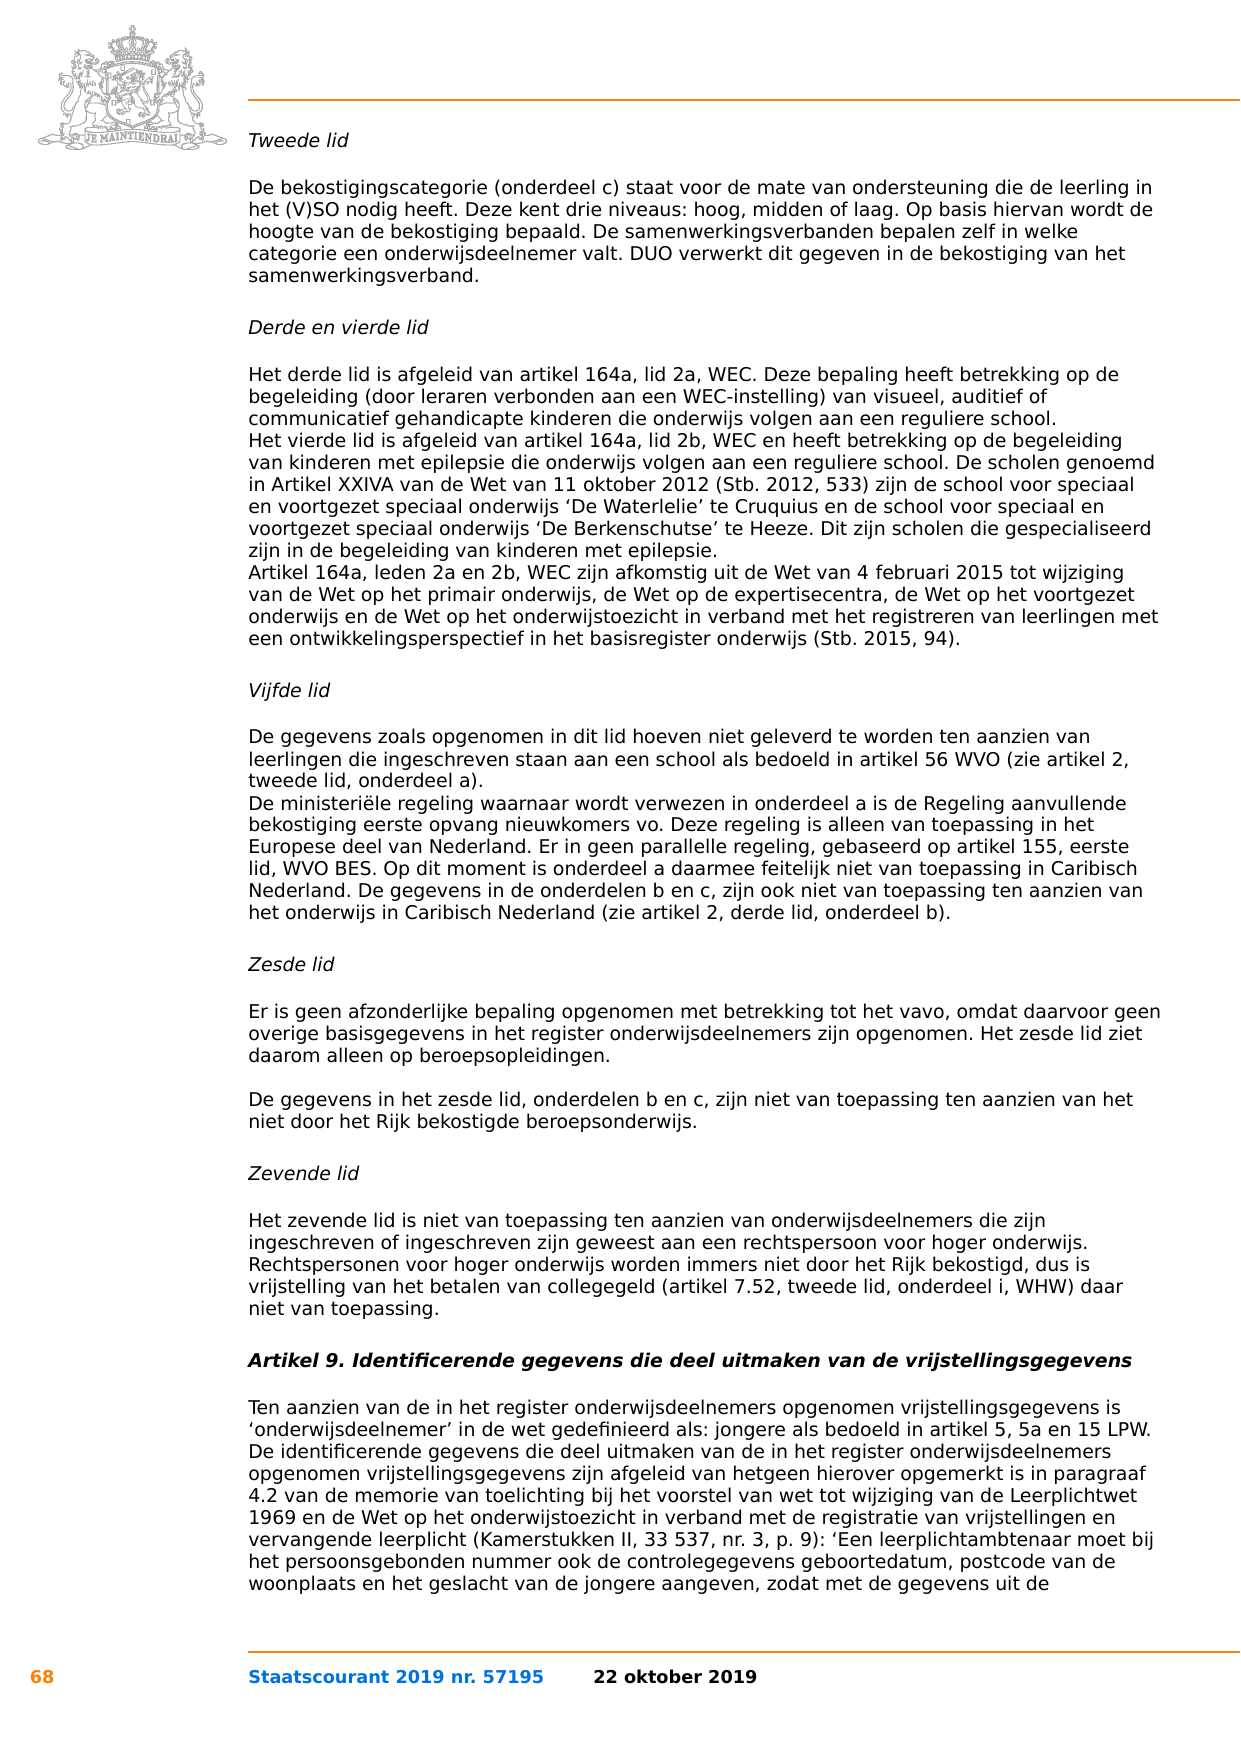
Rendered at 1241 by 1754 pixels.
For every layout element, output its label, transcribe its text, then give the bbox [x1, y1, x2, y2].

text Ten aanzien van de in het register onderwijsdeelnemers opgenomen vrijstellingsgegevens is ‘onderwijsdeelnemer’ in de wet gedefinieerd als: jongere als bedoeld in artikel 5, 5a en 15 LPW. [248, 1397, 1163, 1441]
subtitle Artikel 9. Identificerende gegevens die deel uitmaken van de vrijstellingsgegevens [248, 1350, 1163, 1372]
subtitle Derde en vierde lid [248, 317, 1163, 339]
text Artikel 164a, leden 2a en 2b, WEC zijn afkomstig uit de Wet van 4 februari 2015 tot wijziging van de Wet op het primair onderwijs, de Wet op de expertisecentra, de Wet op het voortgezet onderwijs en de Wet op het onderwijstoezicht in verband met het registreren van leerlingen met een ontwikkelingsperspectief in het basisregister onderwijs (Stb. 2015, 94). [248, 562, 1163, 649]
text De bekostigingscategorie (onderdeel c) staat voor de mate van ondersteuning die de leerling in het (V)SO nodig heeft. Deze kent drie niveaus: hoog, midden of laag. Op basis hiervan wordt de hoogte van de bekostiging bepaald. De samenwerkingsverbanden bepalen zelf in welke categorie een onderwijsdeelnemer valt. DUO verwerkt dit gegeven in de bekostiging van het samenwerkingsverband. [248, 177, 1163, 287]
text Het vierde lid is afgeleid van artikel 164a, lid 2b, WEC en heeft betrekking op de begeleiding van kinderen met epilepsie die onderwijs volgen aan een reguliere school. De scholen genoemd in Artikel XXIVA van de Wet van 11 oktober 2012 (Stb. 2012, 533) zijn de school voor speciaal en voortgezet speciaal onderwijs ‘De Waterlelie’ te Cruquius en de school voor speciaal en voortgezet speciaal onderwijs ‘De Berkenschutse’ te Heeze. Dit zijn scholen die gespecialiseerd zijn in de begeleiding van kinderen met epilepsie. [248, 430, 1163, 562]
text De gegevens zoals opgenomen in dit lid hoeven niet geleverd te worden ten aanzien van leerlingen die ingeschreven staan aan een school als bedoeld in artikel 56 WVO (zie artikel 2, tweede lid, onderdeel a). [248, 726, 1163, 792]
text Het derde lid is afgeleid van artikel 164a, lid 2a, WEC. Deze bepaling heeft betrekking op de begeleiding (door leraren verbonden aan een WEC-instelling) van visueel, auditief of communicatief gehandicapte kinderen die onderwijs volgen aan een reguliere school. [248, 364, 1163, 430]
text Het zevende lid is niet van toepassing ten aanzien van onderwijsdeelnemers die zijn ingeschreven of ingeschreven zijn geweest aan een rechtspersoon voor hoger onderwijs. Rechtspersonen voor hoger onderwijs worden immers niet door het Rijk bekostigd, dus is vrijstelling van het betalen van collegegeld (artikel 7.52, tweede lid, onderdeel i, WHW) daar niet van toepassing. [248, 1210, 1163, 1320]
subtitle Zesde lid [248, 954, 1163, 976]
picture [38, 25, 227, 150]
text De identificerende gegevens die deel uitmaken van de in het register onderwijsdeelnemers opgenomen vrijstellingsgegevens zijn afgeleid van hetgeen hierover opgemerkt is in paragraaf 4.2 van de memorie van toelichting bij het voorstel van wet tot wijziging van de Leerplichtwet 1969 en de Wet op het onderwijstoezicht in verband met de registratie van vrijstellingen en vervangende leerplicht (Kamerstukken II, 33 537, nr. 3, p. 9): ‘Een leerplichtambtenaar moet bij het persoonsgebonden nummer ook de controlegegevens geboortedatum, postcode van de woonplaats en het geslacht van de jongere aangeven, zodat met de gegevens uit de [248, 1441, 1163, 1595]
text De ministeriële regeling waarnaar wordt verwezen in onderdeel a is de Regeling aanvullende bekostiging eerste opvang nieuwkomers vo. Deze regeling is alleen van toepassing in het Europese deel van Nederland. Er in geen parallelle regeling, gebaseerd op artikel 155, eerste lid, WVO BES. Op dit moment is onderdeel a daarmee feitelijk niet van toepassing in Caribisch Nederland. De gegevens in de onderdelen b en c, zijn ook niet van toepassing ten aanzien van het onderwijs in Caribisch Nederland (zie artikel 2, derde lid, onderdeel b). [248, 792, 1163, 924]
subtitle Tweede lid [248, 130, 1163, 152]
text Er is geen afzonderlijke bepaling opgenomen met betrekking tot het vavo, omdat daarvoor geen overige basisgegevens in het register onderwijsdeelnemers zijn opgenomen. Het zesde lid ziet daarom alleen op beroepsopleidingen. [248, 1001, 1163, 1067]
subtitle Zevende lid [248, 1163, 1163, 1185]
subtitle Vijfde lid [248, 679, 1163, 701]
text De gegevens in het zesde lid, onderdelen b en c, zijn niet van toepassing ten aanzien van het niet door het Rijk bekostigde beroepsonderwijs. [248, 1089, 1163, 1133]
